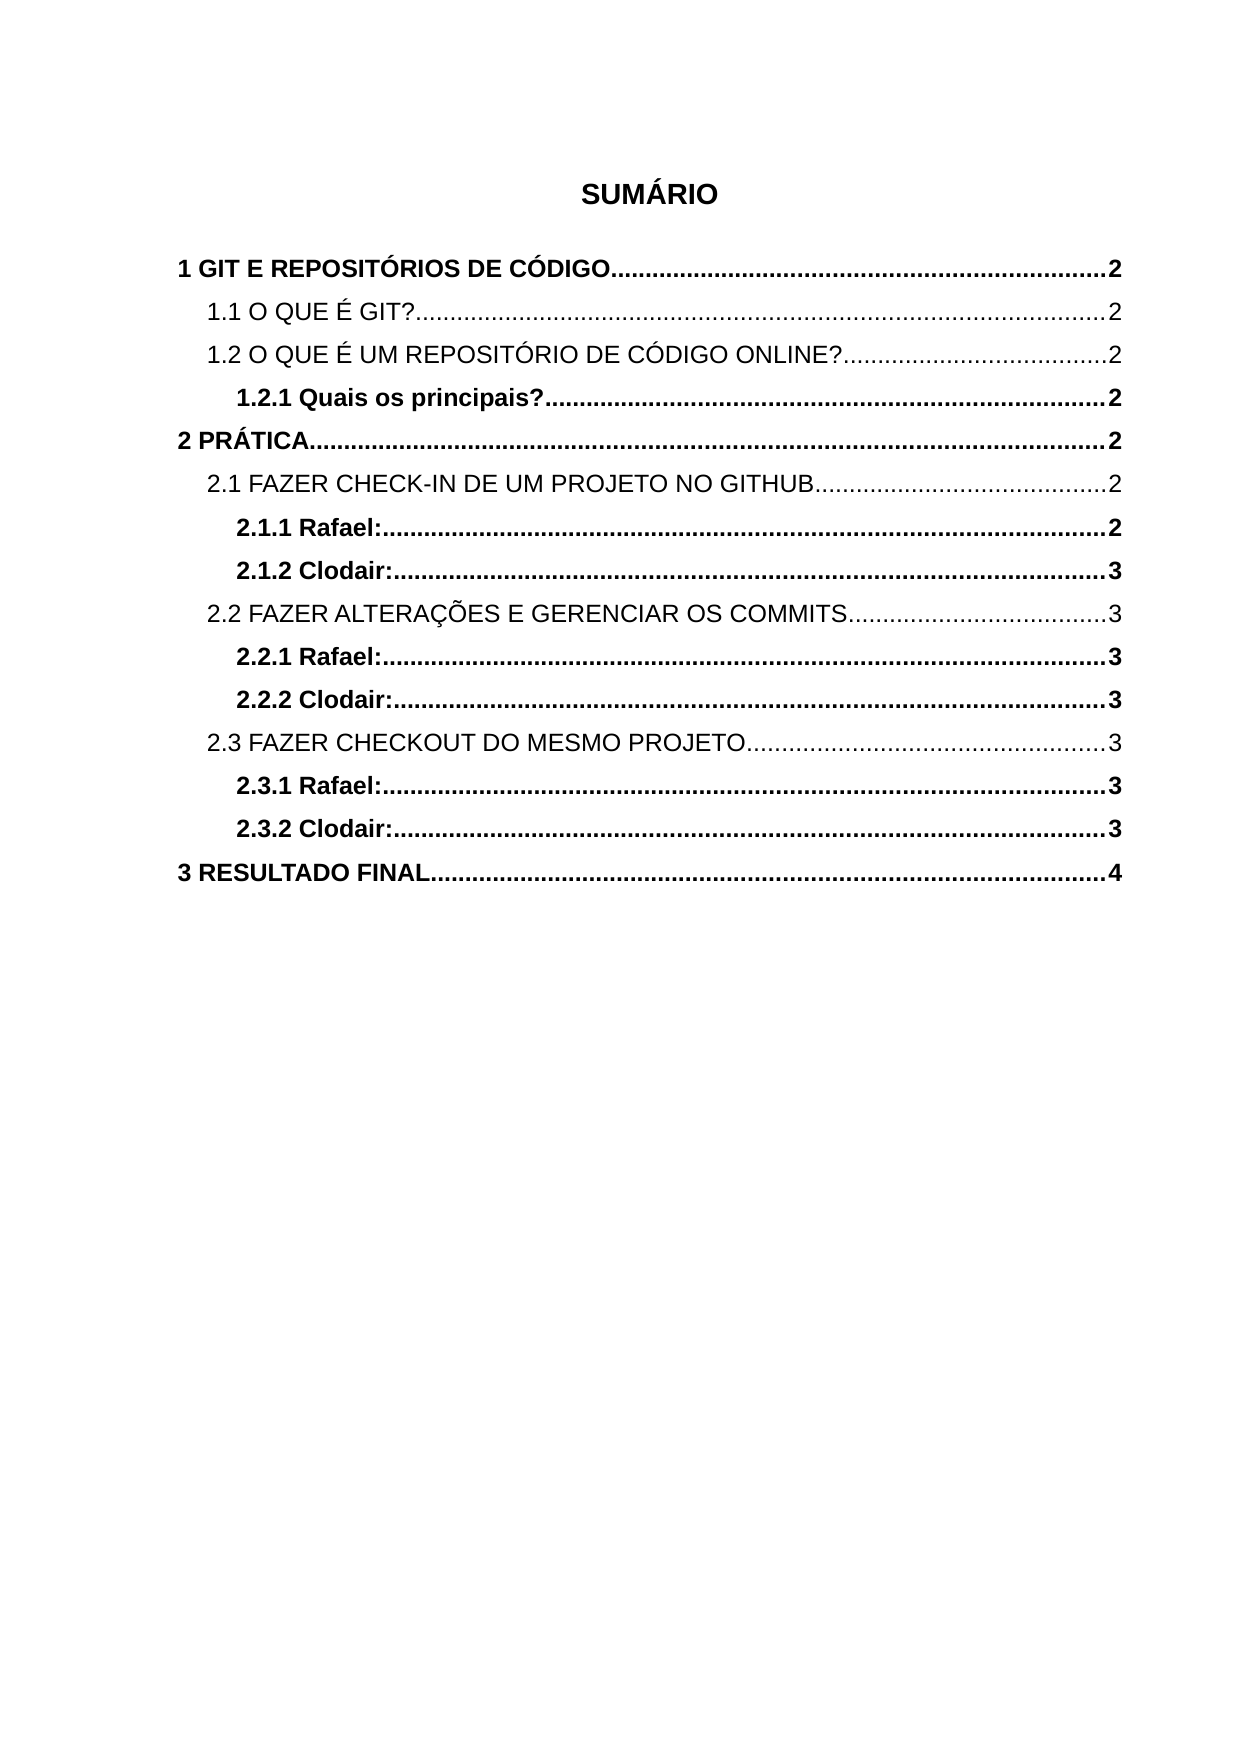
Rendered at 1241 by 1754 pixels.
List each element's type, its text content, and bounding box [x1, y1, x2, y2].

text 2.3.2 Clodair: 3 [236, 814, 1122, 843]
text 2.2.1 Rafael: 3 [236, 642, 1122, 671]
text 1.2 O que é um repositório de código online? 2 [207, 340, 1122, 369]
text 2.1.2 Clodair: 3 [236, 556, 1122, 584]
text 2.3 Fazer checkout do mesmo projeto 3 [207, 728, 1122, 757]
text 2 Prática 2 [177, 426, 1122, 455]
text 2.1 Fazer check-in de um projeto no github 2 [207, 469, 1122, 498]
text 3 Resultado final 4 [177, 858, 1122, 886]
list SUMÁRIO [177, 177, 1122, 211]
text 1.2.1 Quais os principais? 2 [236, 383, 1122, 412]
text 2.1.1 Rafael: 2 [236, 513, 1122, 541]
text 1 GIT e Repositórios de código 2 [177, 254, 1122, 283]
text 2.2 Fazer alterações e gerenciar os commits 3 [207, 599, 1122, 628]
text 2.2.2 Clodair: 3 [236, 685, 1122, 714]
text 2.3.1 Rafael: 3 [236, 771, 1122, 800]
text 1.1 O que é GIT? 2 [207, 297, 1122, 326]
